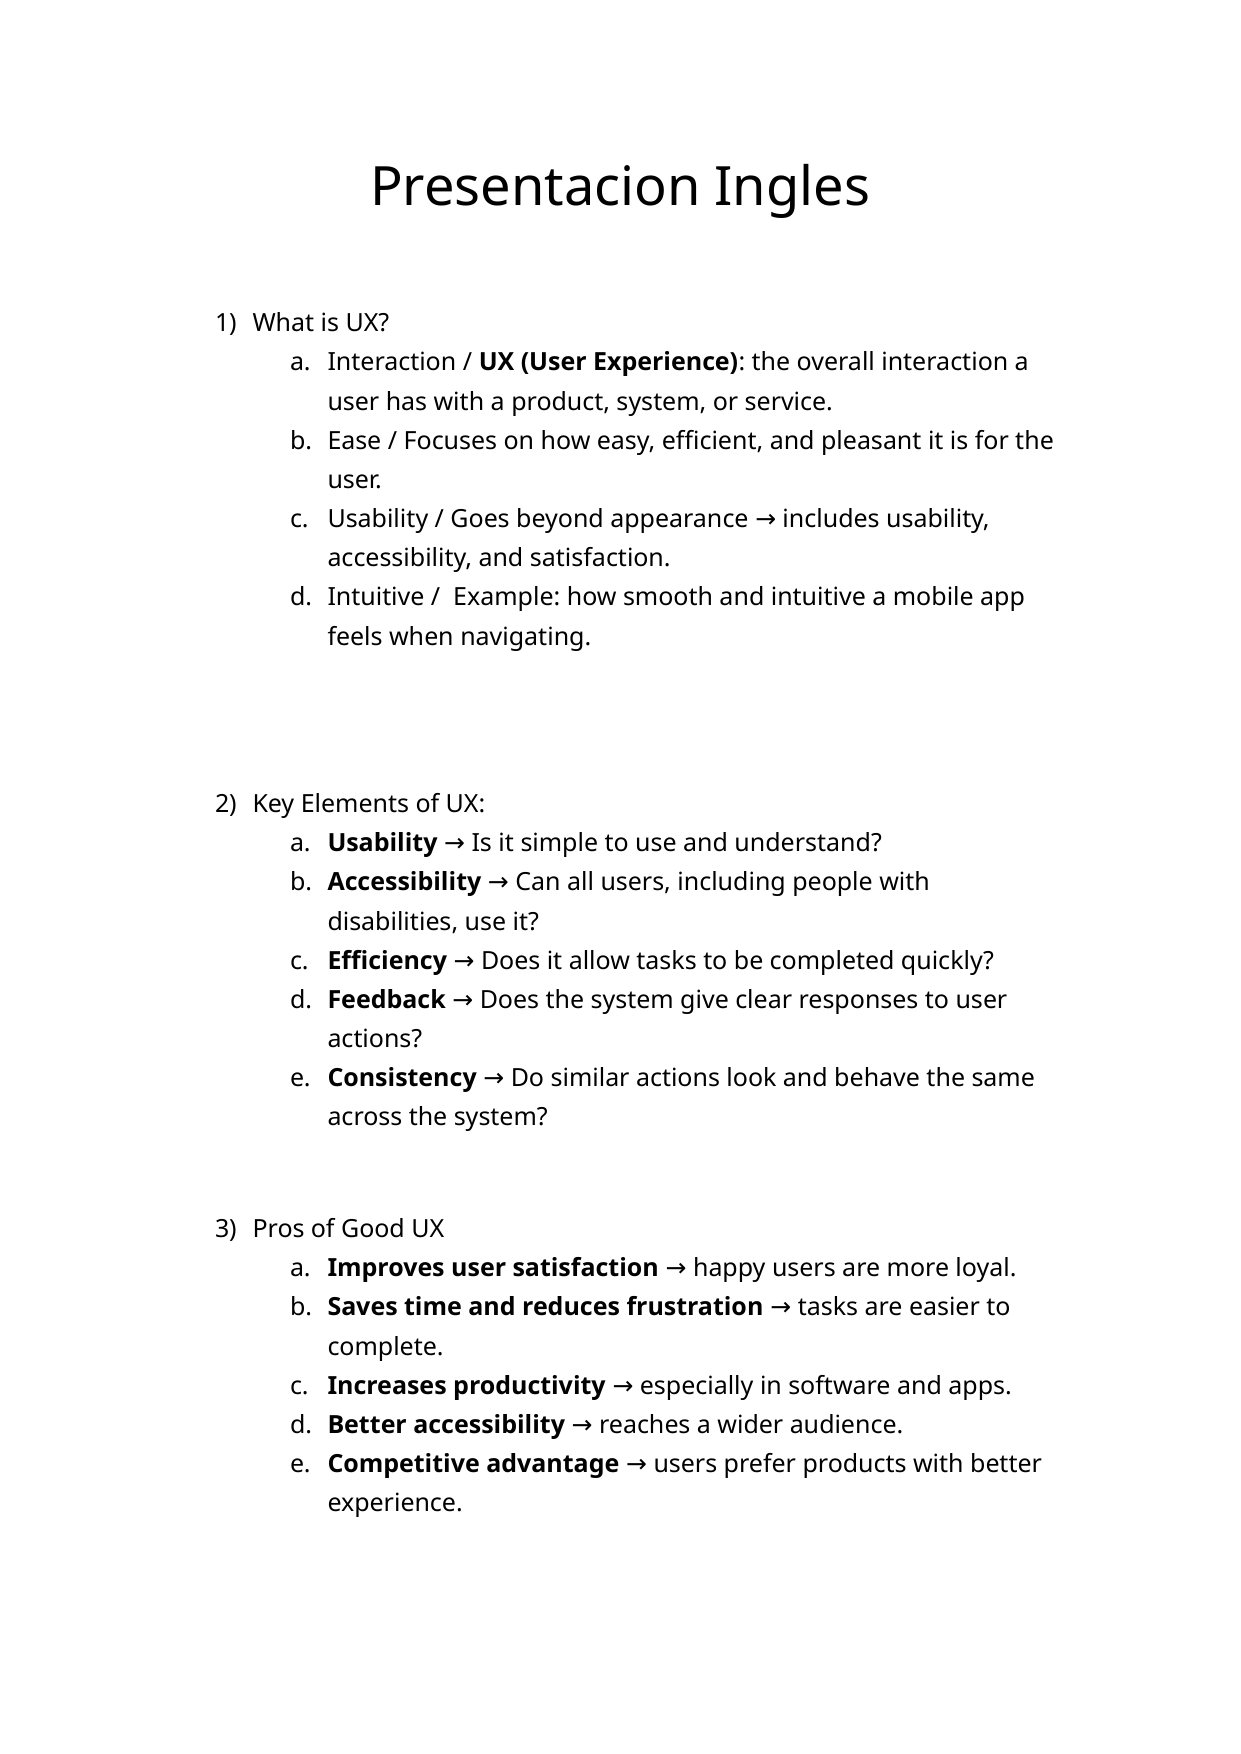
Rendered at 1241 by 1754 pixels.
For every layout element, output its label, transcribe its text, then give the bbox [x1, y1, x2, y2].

list Improves user satisfaction → happy users are more loyal. [290, 1250, 1063, 1284]
list Efficiency → Does it allow tasks to be completed quickly? [290, 942, 1063, 976]
list Saves time and reduces frustration → tasks are easier to complete. [290, 1289, 1063, 1362]
list Usability / Goes beyond appearance → includes usability, accessibility, and satisfaction. [290, 501, 1063, 574]
list Pros of Good UX [215, 1211, 1063, 1245]
text Presentacion Ingles [177, 148, 1063, 221]
list Usability → Is it simple to use and understand? [290, 825, 1063, 859]
list Increases productivity → especially in software and apps. [290, 1367, 1063, 1401]
list Better accessibility → reaches a wider audience. [290, 1407, 1063, 1441]
list Interaction / UX (User Experience): the overall interaction a user has with a product, system, or service. [290, 344, 1063, 417]
list Intuitive / Example: how smooth and intuitive a mobile app feels when navigating. [290, 579, 1063, 652]
list Ease / Focuses on how easy, efficient, and pleasant it is for the user. [290, 422, 1063, 496]
list Key Elements of UX: [215, 786, 1063, 820]
list What is UX? [215, 305, 1063, 339]
list Competitive advantage → users prefer products with better experience. [290, 1446, 1063, 1519]
list Consistency → Do similar actions look and behave the same across the system? [290, 1060, 1063, 1133]
list Accessibility → Can all users, including people with disabilities, use it? [290, 864, 1063, 937]
list Feedback → Does the system give clear responses to user actions? [290, 982, 1063, 1055]
